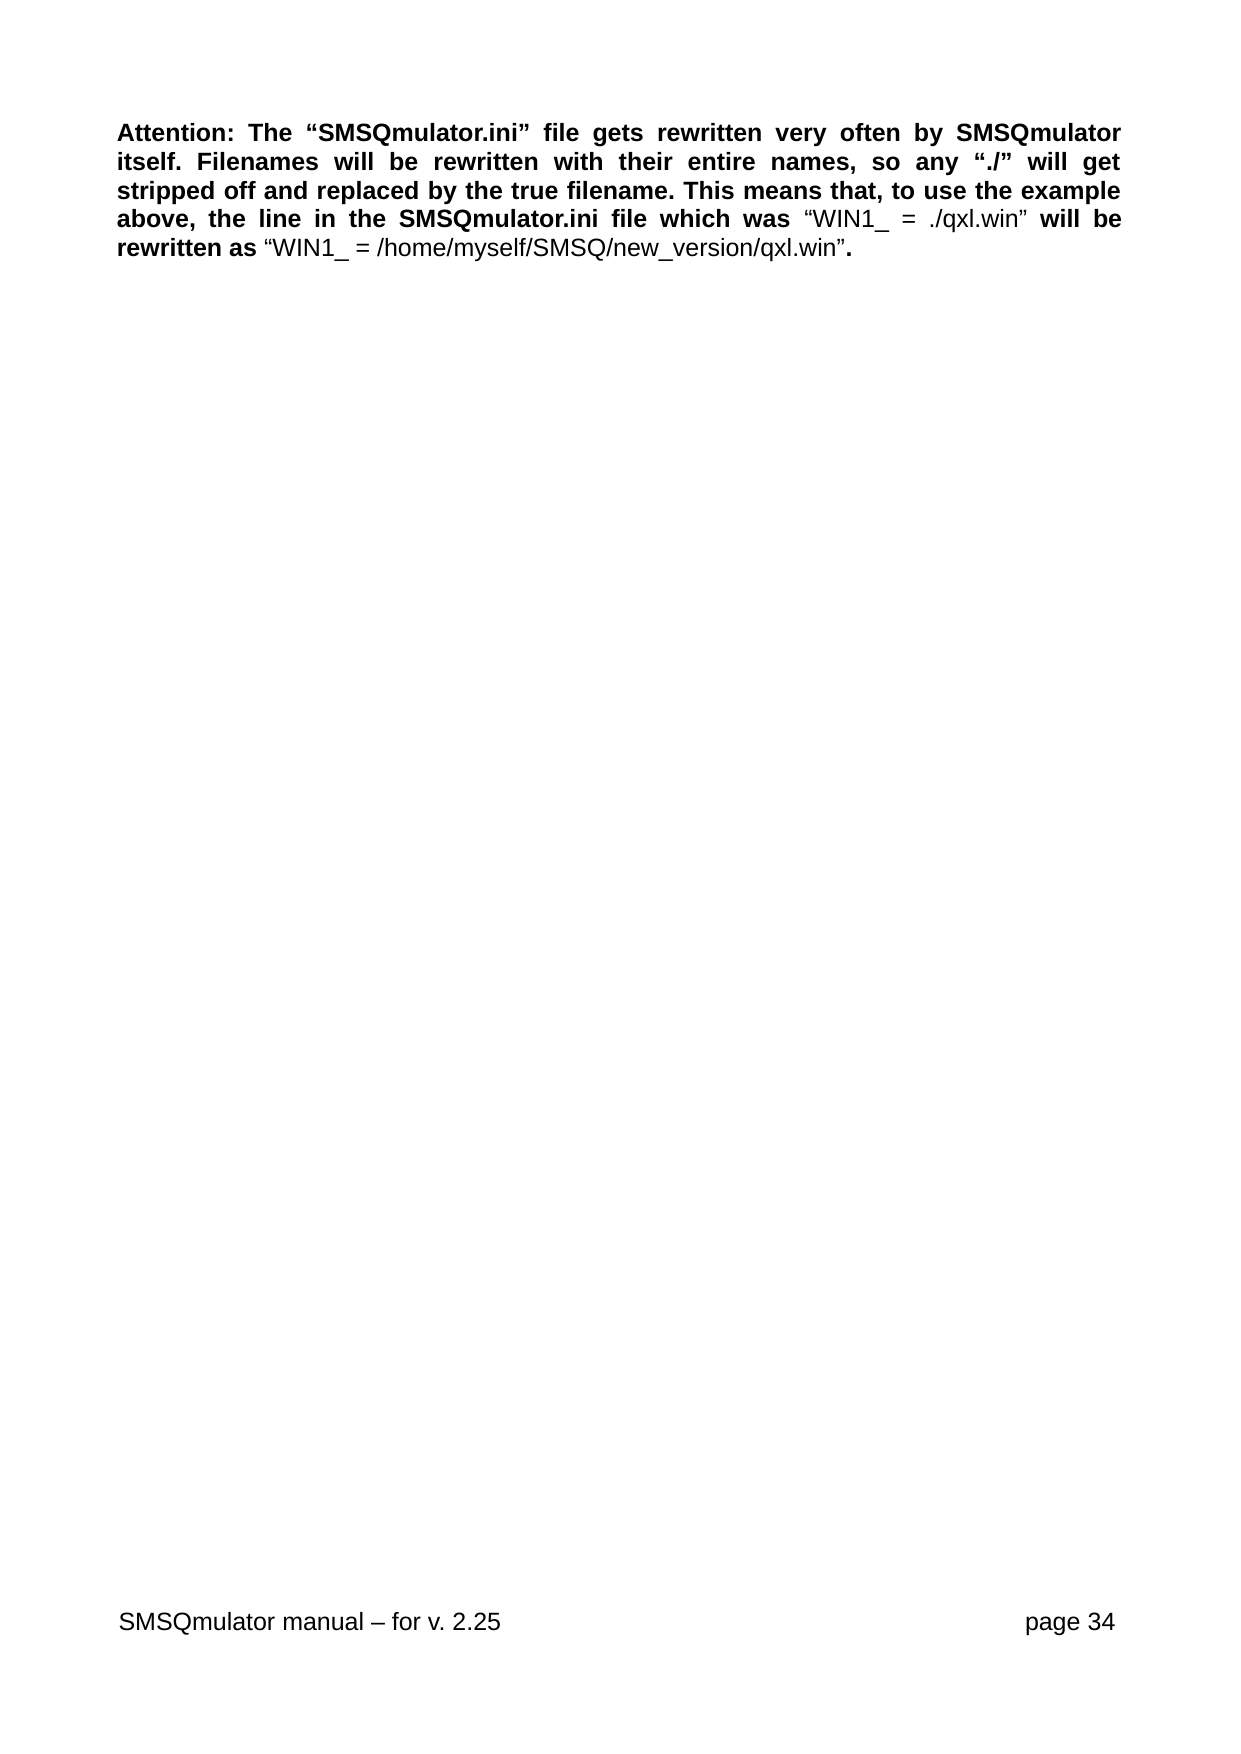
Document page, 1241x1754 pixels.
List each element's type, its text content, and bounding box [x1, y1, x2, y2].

text Attention: The “SMSQmulator.ini” file gets rewritten very often by SMSQmulator itself. Filenames will be rewritten with their entire names, so any “./” will get stripped off and replaced by the true filename. This means that, to use the example above, the line in the SMSQmulator.ini file which was “WIN1_ = ./qxl.win” will be rewritten as “WIN1_ = /home/myself/SMSQ/new_version/qxl.win”. [117, 118, 1122, 262]
